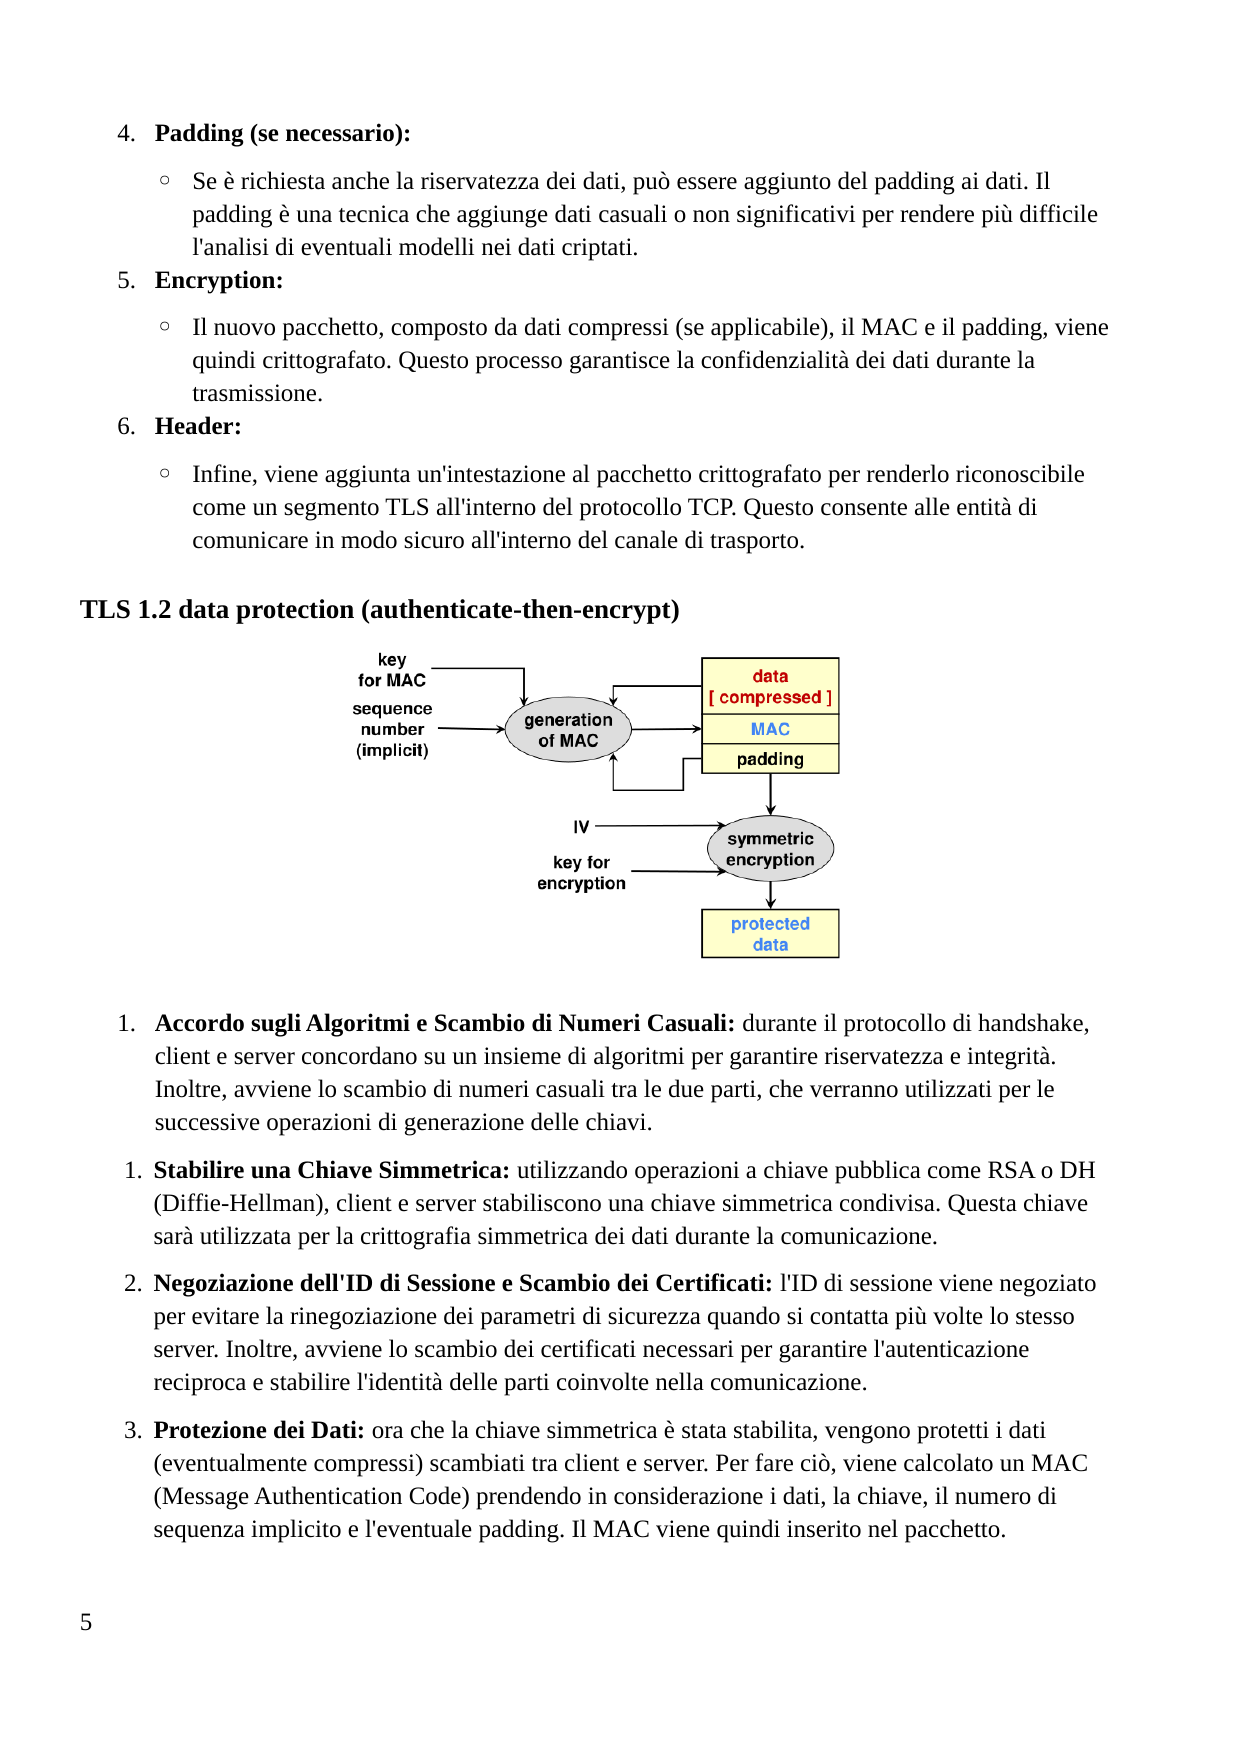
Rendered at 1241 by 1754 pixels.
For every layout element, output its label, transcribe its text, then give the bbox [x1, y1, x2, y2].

list Protezione dei Dati: ora che la chiave simmetrica è stata stabilita, vengono protetti i dati (eventualmente compressi) scambiati tra client e server. Per fare ciò, viene calcolato un MAC (Message Authentication Code) prendendo in considerazione i dati, la chiave, il numero di sequenza implicito e l'eventuale padding. Il MAC viene quindi inserito nel pacchetto. [124, 1415, 1122, 1543]
list Encryption: [117, 265, 1122, 293]
list Infine, viene aggiunta un'intestazione al pacchetto crittografato per renderlo riconoscibile come un segmento TLS all'interno del protocollo TCP. Questo consente alle entità di comunicare in modo sicuro all'interno del canale di trasporto. [154, 459, 1122, 554]
list Il nuovo pacchetto, composto da dati compressi (se applicabile), il MAC e il padding, viene quindi crittografato. Questo processo garantisce la confidenzialità dei dati durante la trasmissione. [154, 312, 1122, 407]
list Accordo sugli Algoritmi e Scambio di Numeri Casuali: durante il protocollo di handshake, client e server concordano su un insieme di algoritmi per garantire riservatezza e integrità. Inoltre, avviene lo scambio di numeri casuali tra le due parti, che verranno utilizzati per le successive operazioni di generazione delle chiavi. [117, 1008, 1122, 1136]
subtitle TLS 1.2 data protection (authenticate-then-encrypt) [79, 593, 1122, 625]
list Padding (se necessario): [117, 118, 1122, 147]
list Header: [117, 411, 1122, 440]
list Se è richiesta anche la riservatezza dei dati, può essere aggiunto del padding ai dati. Il padding è una tecnica che aggiunge dati casuali o non significativi per rendere più difficile l'analisi di eventuali modelli nei dati criptati. [154, 166, 1122, 261]
picture [350, 651, 843, 961]
list Stabilire una Chiave Simmetrica: utilizzando operazioni a chiave pubblica come RSA o DH (Diffie-Hellman), client e server stabiliscono una chiave simmetrica condivisa. Questa chiave sarà utilizzata per la crittografia simmetrica dei dati durante la comunicazione. [124, 1155, 1122, 1249]
list Negoziazione dell'ID di Sessione e Scambio dei Certificati: l'ID di sessione viene negoziato per evitare la rinegoziazione dei parametri di sicurezza quando si contatta più volte lo stesso server. Inoltre, avviene lo scambio dei certificati necessari per garantire l'autenticazione reciproca e stabilire l'identità delle parti coinvolte nella comunicazione. [124, 1268, 1122, 1396]
